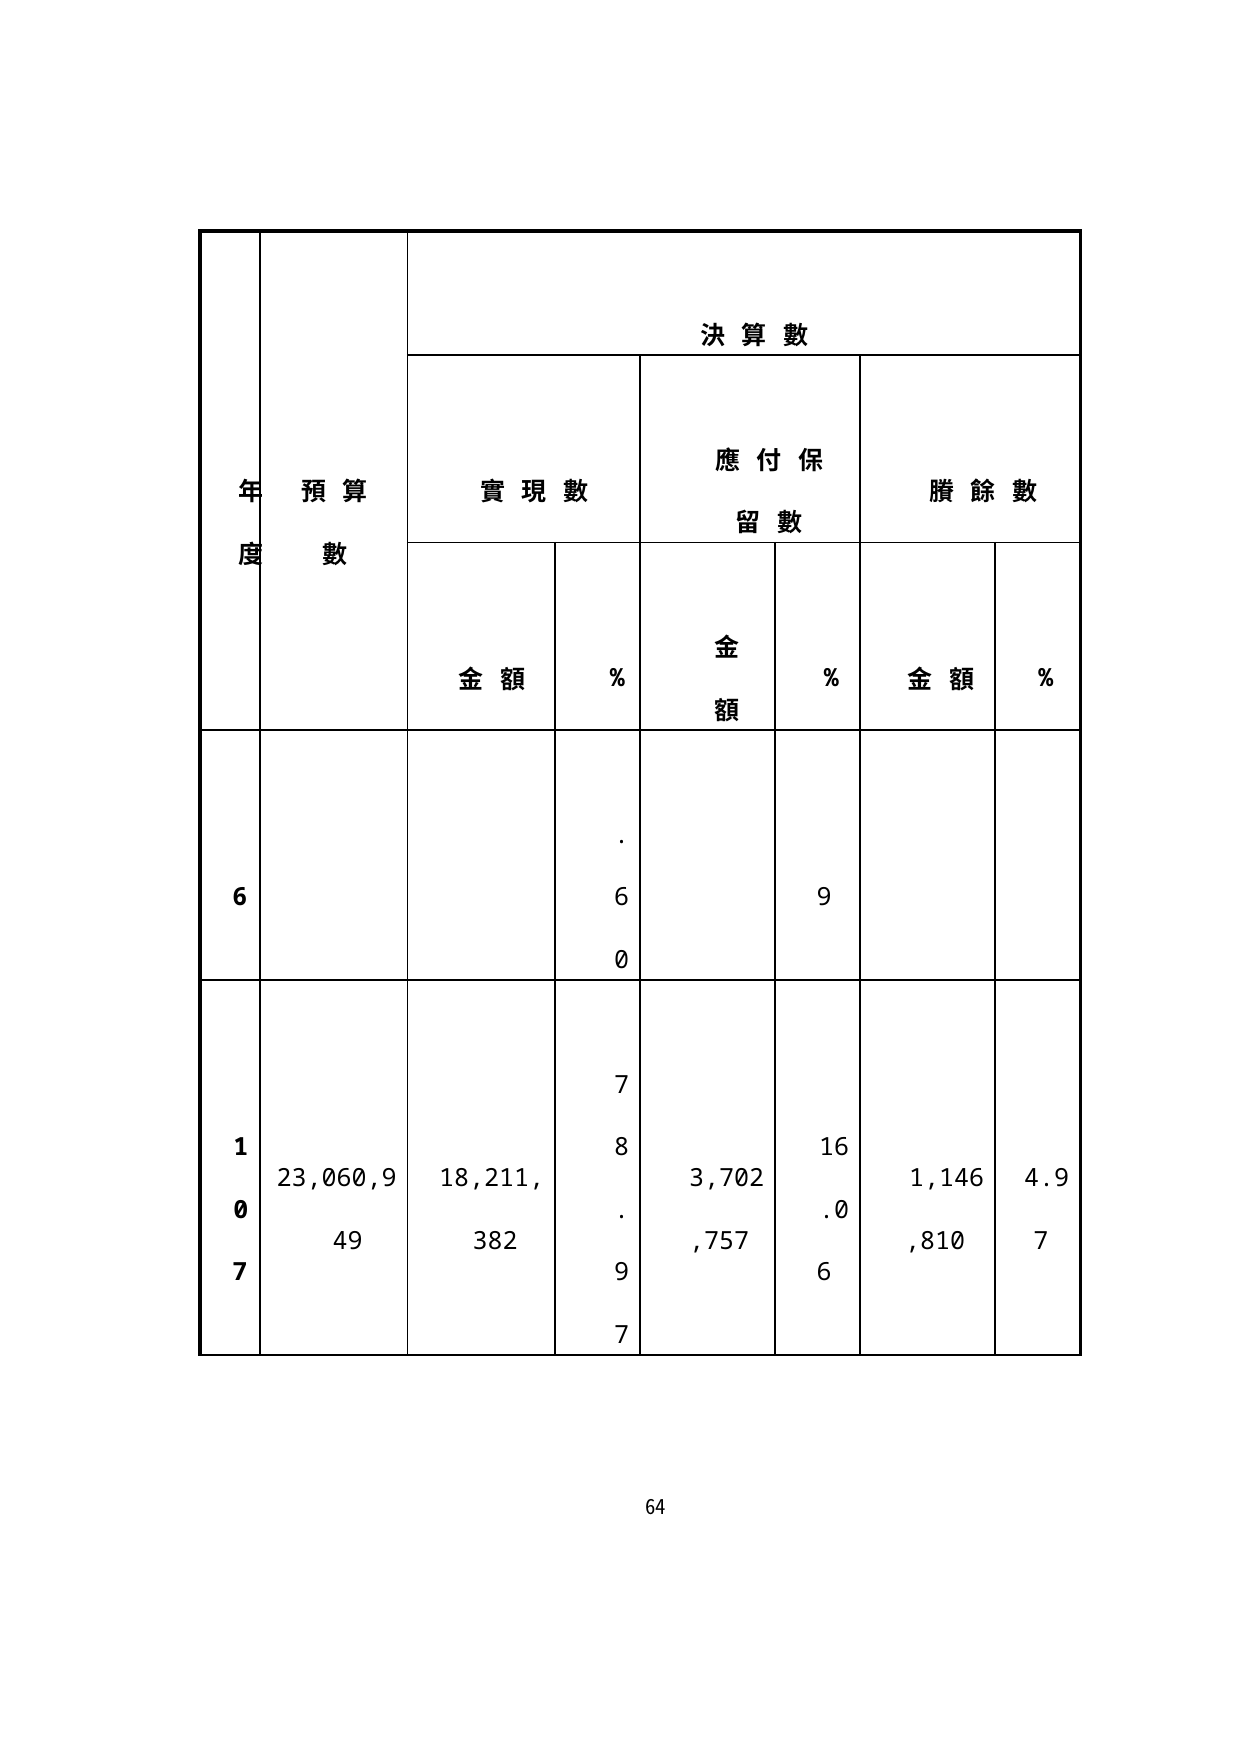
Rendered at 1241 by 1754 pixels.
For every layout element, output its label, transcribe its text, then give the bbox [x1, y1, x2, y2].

table_cell [408, 731, 554, 979]
table_cell [641, 731, 774, 979]
table_cell 4.97 [996, 981, 1079, 1354]
table_cell 23,060,949 [261, 981, 407, 1354]
table_cell 3,702,757 [641, 981, 774, 1354]
table_cell [861, 731, 994, 979]
table_header 年度 [202, 233, 259, 729]
table_cell 16.06 [776, 981, 859, 1354]
table_cell 78.97 [556, 981, 639, 1354]
table_cell 實現數 [408, 356, 639, 542]
table_cell % [556, 543, 639, 729]
table_cell 107 [202, 981, 259, 1354]
table_cell 應付保留數 [641, 356, 859, 542]
table_cell 賸餘數 [861, 356, 1079, 542]
table_cell .60 [556, 731, 639, 979]
table_cell 金額 [408, 543, 554, 729]
table_header 決算數 [408, 233, 1079, 354]
table_cell 18,211,382 [408, 981, 554, 1354]
table_cell 9 [776, 731, 859, 979]
table_header 預算數 [261, 233, 407, 729]
table_cell [996, 731, 1079, 979]
table_cell 金額 [641, 543, 774, 729]
table_cell % [776, 543, 859, 729]
table_cell % [996, 543, 1079, 729]
table_cell 6 [202, 731, 259, 979]
table_cell 金額 [861, 543, 994, 729]
table_cell [261, 731, 407, 979]
table_cell 1,146,810 [861, 981, 994, 1354]
